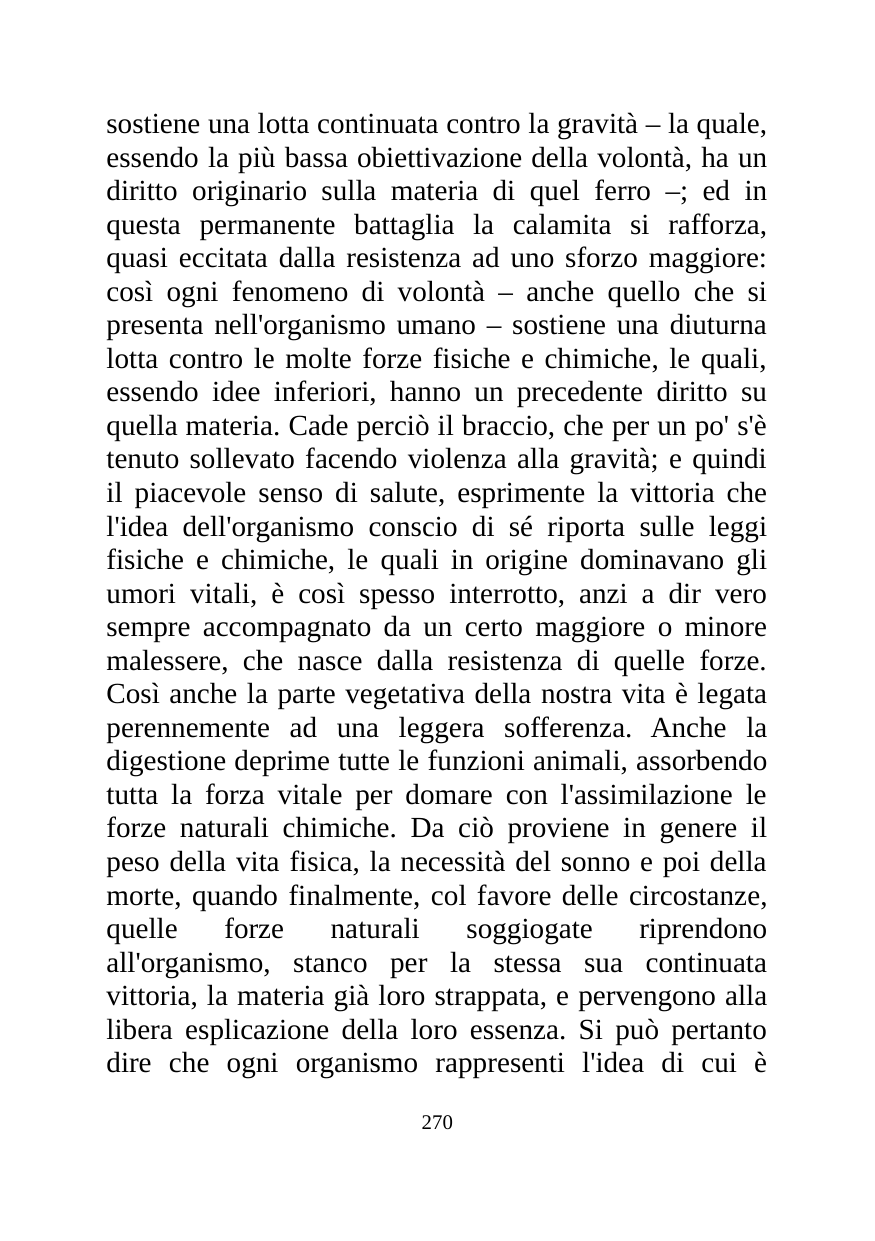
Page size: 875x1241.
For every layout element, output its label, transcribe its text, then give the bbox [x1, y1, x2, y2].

text sostiene una lotta continuata contro la gravità – la quale, essendo la più bassa obiettivazione della volontà, ha un diritto originario sulla materia di quel ferro –; ed in questa permanente battaglia la calamita si rafforza, quasi eccitata dalla resistenza ad uno sforzo maggiore: così ogni fenomeno di volontà – anche quello che si presenta nell'organismo umano – sostiene una diuturna lotta contro le molte forze fisiche e chimiche, le quali, essendo idee inferiori, hanno un precedente diritto su quella materia. Cade perciò il braccio, che per un po' s'è tenuto sollevato facendo violenza alla gravità; e quindi il piacevole senso di salute, esprimente la vittoria che l'idea dell'organismo conscio di sé riporta sulle leggi fisiche e chimiche, le quali in origine dominavano gli umori vitali, è così spesso interrotto, anzi a dir vero sempre accompagnato da un certo maggiore o minore malessere, che nasce dalla resistenza di quelle forze. Così anche la parte vegetativa della nostra vita è legata perennemente ad una leggera sofferenza. Anche la digestione deprime tutte le funzioni animali, assorbendo tutta la forza vitale per domare con l'assimilazione le forze naturali chimiche. Da ciò proviene in genere il peso della vita fisica, la necessità del sonno e poi della morte, quando finalmente, col favore delle circostanze, quelle forze naturali soggiogate riprendono all'organismo, stanco per la stessa sua continuata vittoria, la materia già loro strappata, e pervengono alla libera esplicazione della loro essenza. Si può pertanto dire che ogni organismo rappresenti l'idea di cui è [106, 106, 768, 1079]
